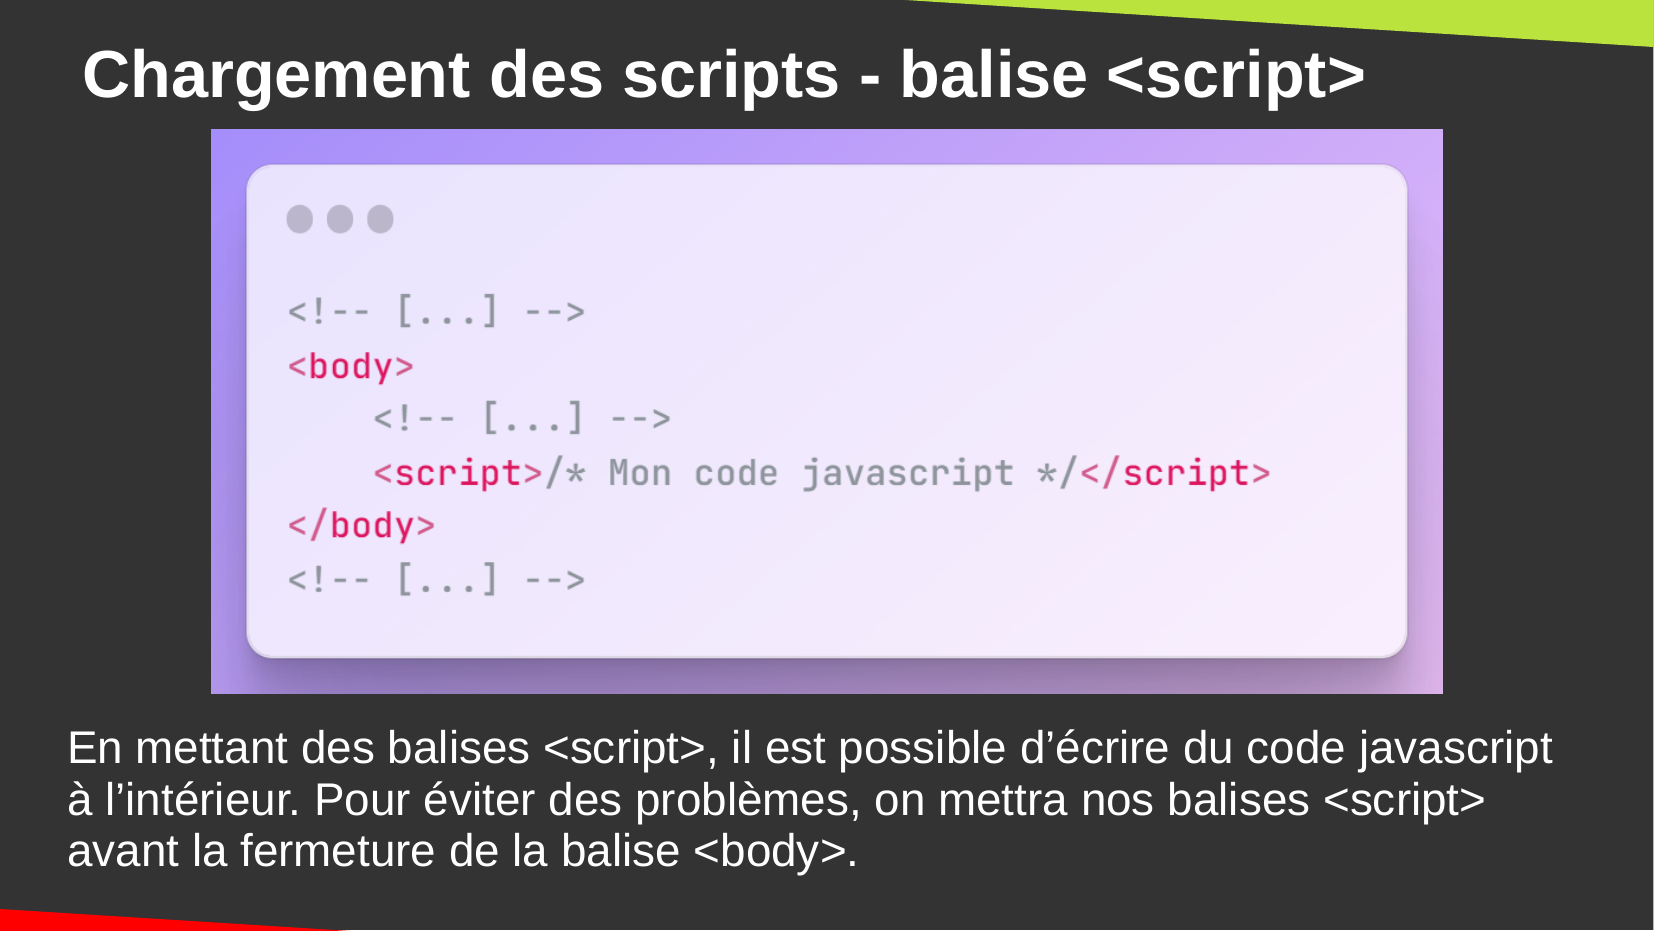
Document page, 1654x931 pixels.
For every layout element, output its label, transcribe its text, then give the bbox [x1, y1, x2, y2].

text_box [905, 0, 1654, 48]
title Chargement des scripts - balise <script> [82, 37, 1571, 114]
text_box [0, 908, 351, 931]
picture [211, 129, 1443, 694]
text_box En mettant des balises <script>, il est possible d’écrire du code javascript à l’intérieur. Pour éviter des problèmes, on mettra nos balises <script> avant la fermeture de la balise <body>. [52, 714, 1602, 898]
